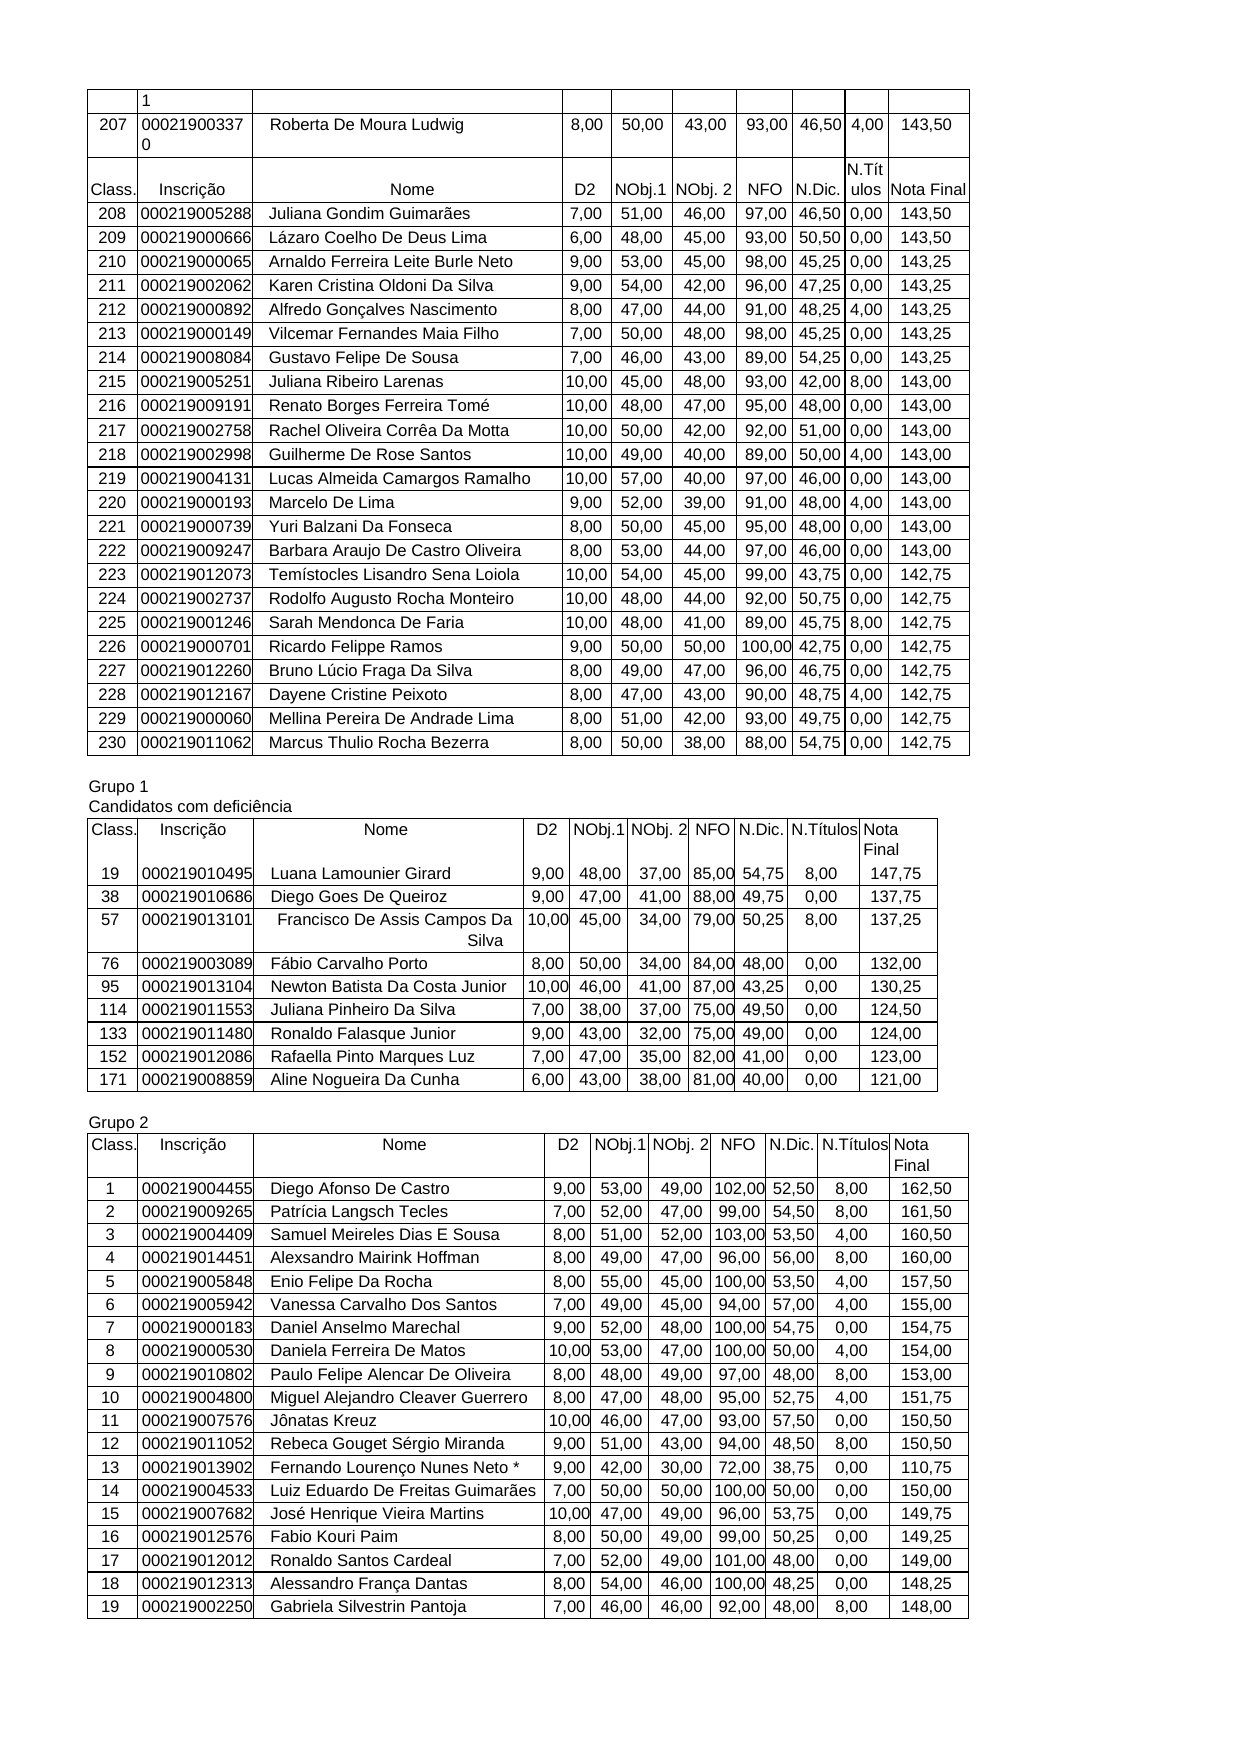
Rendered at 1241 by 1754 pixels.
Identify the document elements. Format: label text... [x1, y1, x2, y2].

table_cell 000219010686 [138, 886, 253, 908]
table_cell 143,50 [889, 227, 969, 250]
table_cell 93,00 [711, 1410, 765, 1432]
table_cell Lázaro Coelho De Deus Lima [253, 227, 562, 250]
table_cell 48,00 [612, 395, 672, 418]
table_cell 123,00 [860, 1046, 937, 1068]
table_cell 7,00 [563, 347, 611, 370]
table_cell 17 [88, 1549, 137, 1571]
table_cell 100,00 [711, 1317, 765, 1339]
table_cell 8,00 [563, 708, 611, 731]
table_cell 9,00 [524, 1023, 569, 1044]
table_cell 000219000892 [138, 299, 252, 322]
table_cell Nota Final [889, 158, 969, 202]
table_cell Rebeca Gouget Sérgio Miranda [254, 1433, 544, 1455]
table_cell 000219013902 [138, 1456, 253, 1478]
table_cell 0,00 [846, 203, 888, 226]
table_cell 8 [88, 1340, 137, 1362]
table_header D2 [524, 819, 569, 861]
table_cell 133 [88, 1023, 137, 1044]
table_cell 49,00 [612, 660, 672, 683]
table_cell 49,00 [612, 443, 672, 466]
table_cell 9,00 [545, 1317, 590, 1339]
table_cell 44,00 [673, 588, 736, 611]
table_cell 87,00 [689, 976, 734, 998]
text Grupo 2 [88, 1112, 1152, 1132]
table_cell 0,00 [788, 976, 859, 998]
table_cell 8,00 [545, 1364, 590, 1386]
table_cell 100,00 [711, 1480, 765, 1502]
table_cell 143,25 [889, 299, 969, 322]
table_cell 0,00 [788, 1046, 859, 1068]
table_cell 50,00 [612, 419, 672, 442]
table_cell 50,00 [612, 636, 672, 659]
table_cell 221 [88, 516, 137, 538]
table_cell 0,00 [846, 708, 888, 731]
table_cell 92,00 [711, 1596, 765, 1618]
table_cell 0,00 [788, 886, 859, 908]
table_cell 4,00 [818, 1294, 889, 1316]
table_cell 000219000701 [138, 636, 252, 659]
table_cell 4,00 [818, 1340, 889, 1362]
table_header NObj. 2 [628, 819, 688, 861]
table_cell 57,50 [766, 1410, 817, 1432]
table_header Class. [88, 1134, 137, 1177]
table_cell 48,00 [673, 323, 736, 346]
table_cell 95,00 [711, 1387, 765, 1409]
table_cell [673, 90, 736, 113]
table_cell 90,00 [737, 684, 792, 707]
table_cell 210 [88, 251, 137, 274]
table_cell 4,00 [818, 1387, 889, 1409]
table_cell 0,00 [818, 1549, 889, 1571]
table_cell 84,00 [689, 953, 734, 975]
table_cell Bruno Lúcio Fraga Da Silva [253, 660, 562, 683]
table_cell 0,00 [818, 1526, 889, 1548]
table_cell Roberta De Moura Ludwig [253, 114, 562, 157]
table_cell 34,00 [628, 909, 688, 952]
table_cell 49,00 [735, 1023, 787, 1044]
table_cell 43,25 [735, 976, 787, 998]
table_cell 0,00 [846, 468, 888, 490]
table_cell Juliana Ribeiro Larenas [253, 371, 562, 394]
table_cell 103,00 [711, 1224, 765, 1246]
table_cell 49,00 [649, 1526, 710, 1548]
table_cell 46,00 [649, 1573, 710, 1595]
table_cell 47,25 [793, 275, 844, 298]
table_cell 100,00 [711, 1573, 765, 1595]
table_cell 155,00 [890, 1294, 968, 1316]
table_cell 160,00 [890, 1247, 968, 1269]
table_cell 38,00 [673, 732, 736, 755]
table_cell 14 [88, 1480, 137, 1502]
table_cell 34,00 [628, 953, 688, 975]
table_cell 000219007576 [138, 1410, 253, 1432]
table_cell Marcelo De Lima [253, 491, 562, 514]
table_cell Barbara Araujo De Castro Oliveira [253, 540, 562, 563]
table_cell 41,00 [628, 976, 688, 998]
table_cell Arnaldo Ferreira Leite Burle Neto [253, 251, 562, 274]
table_cell 216 [88, 395, 137, 418]
table_cell [612, 90, 672, 113]
table_cell 96,00 [737, 275, 792, 298]
table_cell 49,00 [591, 1294, 648, 1316]
table_cell [563, 90, 611, 113]
table_cell 8,00 [563, 540, 611, 563]
table_cell 000219000666 [138, 227, 252, 250]
table_cell 88,00 [689, 886, 734, 908]
table_cell 142,75 [889, 684, 969, 707]
table_cell 43,00 [570, 1069, 627, 1091]
table_cell 0,00 [818, 1480, 889, 1502]
table_cell 48,25 [793, 299, 844, 322]
table_cell 000219001246 [138, 612, 252, 635]
table_cell 47,00 [649, 1340, 710, 1362]
table_cell 000219012086 [138, 1046, 253, 1068]
table_cell 10,00 [524, 976, 569, 998]
table_cell 16 [88, 1526, 137, 1548]
table_cell Fábio Carvalho Porto [254, 953, 523, 975]
table_cell 4 [88, 1247, 137, 1269]
table_cell 000219005942 [138, 1294, 253, 1316]
table_cell 7,00 [545, 1480, 590, 1502]
table_cell 50,00 [793, 443, 844, 466]
table_cell 000219012576 [138, 1526, 253, 1548]
table_cell 10 [88, 1387, 137, 1409]
table_cell 39,00 [673, 491, 736, 514]
table_cell Renato Borges Ferreira Tomé [253, 395, 562, 418]
table_cell 230 [88, 732, 137, 755]
table_cell 48,00 [766, 1549, 817, 1571]
table_cell 7,00 [545, 1549, 590, 1571]
table_cell 40,00 [673, 468, 736, 490]
table_cell 000219011052 [138, 1433, 253, 1455]
table_cell 46,00 [591, 1596, 648, 1618]
table_cell 19 [88, 863, 137, 885]
table_header NObj. 2 [649, 1134, 710, 1177]
table_cell 4,00 [846, 684, 888, 707]
table_cell 91,00 [737, 299, 792, 322]
table_cell 142,75 [889, 588, 969, 611]
table_cell 0,00 [818, 1456, 889, 1478]
table_cell 8,00 [545, 1387, 590, 1409]
table_cell 50,00 [766, 1340, 817, 1362]
table_cell 222 [88, 540, 137, 563]
table_cell 4,00 [818, 1224, 889, 1246]
text Grupo 1 [88, 777, 1152, 796]
table_cell 000219003089 [138, 953, 253, 975]
table_cell 45,25 [793, 251, 844, 274]
table_header Nota Final [860, 819, 937, 861]
table_cell 48,00 [673, 371, 736, 394]
table_cell 19 [88, 1596, 137, 1618]
table_cell 0,00 [846, 636, 888, 659]
table_cell 8,00 [545, 1271, 590, 1293]
table_cell 000219000060 [138, 708, 252, 731]
table_cell 000219012313 [138, 1573, 253, 1595]
table_cell 50,00 [612, 516, 672, 538]
table_cell 52,00 [591, 1317, 648, 1339]
table_cell 0,00 [846, 564, 888, 587]
table_cell Alessandro França Dantas [254, 1573, 544, 1595]
table_cell 48,00 [766, 1596, 817, 1618]
table_cell 110,75 [890, 1456, 968, 1478]
table_cell 43,00 [570, 1023, 627, 1044]
table_cell 8,00 [545, 1224, 590, 1246]
table_cell 3 [88, 1224, 137, 1246]
table_cell 72,00 [711, 1456, 765, 1478]
table_cell 8,00 [563, 660, 611, 683]
table_cell Enio Felipe Da Rocha [254, 1271, 544, 1293]
table_cell 143,25 [889, 347, 969, 370]
table_header Nota Final [890, 1134, 968, 1177]
table_header Nome [254, 819, 523, 861]
table_cell 49,00 [591, 1247, 648, 1269]
table_cell 43,75 [793, 564, 844, 587]
table_cell 45,00 [673, 564, 736, 587]
table_cell 9,00 [524, 886, 569, 908]
table_cell 53,00 [591, 1178, 648, 1200]
table_cell 41,00 [628, 886, 688, 908]
table_cell 57,00 [766, 1294, 817, 1316]
table_cell 7 [88, 1317, 137, 1339]
table_cell 000219005251 [138, 371, 252, 394]
table_cell 53,00 [612, 540, 672, 563]
table_cell [737, 90, 792, 113]
table_cell 47,00 [673, 660, 736, 683]
table_cell 8,00 [846, 612, 888, 635]
table_cell 228 [88, 684, 137, 707]
table_cell 9,00 [545, 1456, 590, 1478]
table_cell 223 [88, 564, 137, 587]
table_cell 0,00 [846, 732, 888, 755]
table_cell 42,75 [793, 636, 844, 659]
table_cell 97,00 [737, 540, 792, 563]
table_cell Francisco De Assis Campos Da Silva [254, 909, 523, 952]
table_cell 45,00 [673, 227, 736, 250]
table_cell 9,00 [563, 251, 611, 274]
table_cell 8,00 [818, 1247, 889, 1269]
table_cell 147,75 [860, 863, 937, 885]
table_cell Dayene Cristine Peixoto [253, 684, 562, 707]
table_cell 8,00 [788, 909, 859, 952]
table_cell 48,00 [793, 516, 844, 538]
table_cell 000219008084 [138, 347, 252, 370]
table_cell 000219000530 [138, 1340, 253, 1362]
table_cell 98,00 [737, 251, 792, 274]
table_cell 000219003370 [138, 114, 252, 157]
table_cell 55,00 [591, 1271, 648, 1293]
table_cell 101,00 [711, 1549, 765, 1571]
table_cell 88,00 [737, 732, 792, 755]
table_cell Vilcemar Fernandes Maia Filho [253, 323, 562, 346]
table_cell 000219004455 [138, 1178, 253, 1200]
table_cell 48,00 [570, 863, 627, 885]
table_cell 5 [88, 1271, 137, 1293]
table_cell 000219012260 [138, 660, 252, 683]
table_cell 52,00 [591, 1549, 648, 1571]
table_cell 143,25 [889, 275, 969, 298]
table_cell 94,00 [711, 1433, 765, 1455]
table_cell 10,00 [563, 443, 611, 466]
table_cell 6,00 [563, 227, 611, 250]
table_cell 000219000149 [138, 323, 252, 346]
table_cell Diego Goes De Queiroz [254, 886, 523, 908]
table_cell 38,75 [766, 1456, 817, 1478]
table_cell 49,00 [649, 1503, 710, 1525]
table_cell Class. [88, 158, 137, 202]
table_cell 000219000739 [138, 516, 252, 538]
table_header NFO [711, 1134, 765, 1177]
table_header D2 [545, 1134, 590, 1177]
table_header Inscrição [138, 819, 253, 861]
table_cell 000219011553 [138, 999, 253, 1021]
table_cell 41,00 [673, 612, 736, 635]
table_cell 54,00 [591, 1573, 648, 1595]
table_cell 45,00 [673, 516, 736, 538]
table_cell 4,00 [846, 299, 888, 322]
table_cell 54,00 [612, 275, 672, 298]
table_cell 79,00 [689, 909, 734, 952]
table_cell 142,75 [889, 708, 969, 731]
table_cell 143,50 [889, 114, 969, 157]
table_cell 7,00 [563, 323, 611, 346]
table_cell 0,00 [846, 347, 888, 370]
table_cell 94,00 [711, 1294, 765, 1316]
table_cell 47,00 [649, 1410, 710, 1432]
table_cell Aline Nogueira Da Cunha [254, 1069, 523, 1091]
table_cell Newton Batista Da Costa Junior [254, 976, 523, 998]
table_cell 157,50 [890, 1271, 968, 1293]
table_cell 149,00 [890, 1549, 968, 1571]
table_cell NObj.1 [612, 158, 672, 202]
table_cell 47,00 [612, 299, 672, 322]
table_cell 000219002062 [138, 275, 252, 298]
table_cell 8,00 [818, 1178, 889, 1200]
table_cell 56,00 [766, 1247, 817, 1269]
table_cell 42,00 [673, 708, 736, 731]
table_cell 95 [88, 976, 137, 998]
table_cell 000219012073 [138, 564, 252, 587]
table_cell 81,00 [689, 1069, 734, 1091]
table_cell Fernando Lourenço Nunes Neto * [254, 1456, 544, 1478]
table_cell 92,00 [737, 419, 792, 442]
table_cell 47,00 [570, 1046, 627, 1068]
table_cell 43,00 [649, 1433, 710, 1455]
table_cell 7,00 [524, 999, 569, 1021]
table_cell 40,00 [735, 1069, 787, 1091]
table_cell 9 [88, 1364, 137, 1386]
table_cell 4,00 [846, 491, 888, 514]
table_cell 0,00 [788, 953, 859, 975]
table_cell 9,00 [545, 1178, 590, 1200]
table_cell 0,00 [788, 999, 859, 1021]
table_cell 000219000193 [138, 491, 252, 514]
table_cell 102,00 [711, 1178, 765, 1200]
table_cell 50,75 [793, 588, 844, 611]
table_cell 137,25 [860, 909, 937, 952]
table_cell 0,00 [846, 660, 888, 683]
table_cell 4,00 [846, 443, 888, 466]
table_cell 46,00 [591, 1410, 648, 1432]
table_cell Marcus Thulio Rocha Bezerra [253, 732, 562, 755]
table_cell 38,00 [628, 1069, 688, 1091]
table_cell 48,00 [735, 953, 787, 975]
table_cell 50,00 [612, 732, 672, 755]
table_cell Mellina Pereira De Andrade Lima [253, 708, 562, 731]
table_cell 37,00 [628, 999, 688, 1021]
table_cell 8,00 [818, 1364, 889, 1386]
table_cell Ronaldo Santos Cardeal [254, 1549, 544, 1571]
table_header NObj.1 [591, 1134, 648, 1177]
table_cell 8,00 [563, 732, 611, 755]
table_cell 50,00 [570, 953, 627, 975]
table_cell 38,00 [570, 999, 627, 1021]
table_cell 10,00 [524, 909, 569, 952]
table_cell 50,00 [673, 636, 736, 659]
table_cell 95,00 [737, 516, 792, 538]
table_cell Alfredo Gonçalves Nascimento [253, 299, 562, 322]
table_cell 124,00 [860, 1023, 937, 1044]
table_cell 208 [88, 203, 137, 226]
table_cell 45,00 [673, 251, 736, 274]
table_cell 48,00 [612, 612, 672, 635]
table_cell 50,25 [766, 1526, 817, 1548]
table_cell 50,00 [591, 1526, 648, 1548]
table_cell 149,25 [890, 1526, 968, 1548]
table_cell 99,00 [711, 1526, 765, 1548]
table_cell 97,00 [711, 1364, 765, 1386]
table_cell Paulo Felipe Alencar De Oliveira [254, 1364, 544, 1386]
table_cell 7,00 [545, 1596, 590, 1618]
table_cell 85,00 [689, 863, 734, 885]
table_cell NFO [737, 158, 792, 202]
table_cell 13 [88, 1456, 137, 1478]
table_cell 54,75 [735, 863, 787, 885]
table_cell 8,00 [788, 863, 859, 885]
table_cell Rafaella Pinto Marques Luz [254, 1046, 523, 1068]
table_cell 54,75 [766, 1317, 817, 1339]
table_header N.Títulos [788, 819, 859, 861]
table_cell 76 [88, 953, 137, 975]
table_cell 89,00 [737, 443, 792, 466]
table_cell 4,00 [846, 114, 888, 157]
table_cell 52,00 [649, 1224, 710, 1246]
table_cell 37,00 [628, 863, 688, 885]
table_cell 154,75 [890, 1317, 968, 1339]
table_cell 57 [88, 909, 137, 952]
table_cell 000219005848 [138, 1271, 253, 1293]
table_cell Gabriela Silvestrin Pantoja [254, 1596, 544, 1618]
table_cell NObj. 2 [673, 158, 736, 202]
table_cell 38 [88, 886, 137, 908]
table_cell 8,00 [545, 1247, 590, 1269]
table_cell 41,00 [735, 1046, 787, 1068]
table_cell 10,00 [563, 612, 611, 635]
table_cell 0,00 [788, 1023, 859, 1044]
table_cell 10,00 [563, 371, 611, 394]
table_cell 143,00 [889, 443, 969, 466]
table_cell 154,00 [890, 1340, 968, 1362]
table_cell 9,00 [563, 491, 611, 514]
table_cell 0,00 [846, 540, 888, 563]
table_header N.Dic. [766, 1134, 817, 1177]
table_cell Jônatas Kreuz [254, 1410, 544, 1432]
table_cell 100,00 [737, 636, 792, 659]
table_cell 149,75 [890, 1503, 968, 1525]
table_cell 000219004533 [138, 1480, 253, 1502]
table_cell 51,00 [591, 1433, 648, 1455]
table_cell 52,50 [766, 1178, 817, 1200]
table_cell 48,00 [649, 1387, 710, 1409]
table_cell 97,00 [737, 468, 792, 490]
table_cell 000219013101 [138, 909, 253, 952]
table_cell 45,00 [612, 371, 672, 394]
table_header N.Títulos [818, 1134, 889, 1177]
table_cell 89,00 [737, 612, 792, 635]
table_cell 10,00 [563, 588, 611, 611]
table_cell 143,00 [889, 371, 969, 394]
table_cell 49,75 [735, 886, 787, 908]
table_cell 137,75 [860, 886, 937, 908]
table_cell 54,50 [766, 1201, 817, 1223]
table_cell [846, 90, 888, 113]
table_header NObj.1 [570, 819, 627, 861]
table_cell 0,00 [818, 1317, 889, 1339]
table_cell 142,75 [889, 660, 969, 683]
table_cell 0,00 [846, 227, 888, 250]
table_cell Nome [253, 158, 562, 202]
table_cell Inscrição [138, 158, 252, 202]
table_cell 54,25 [793, 347, 844, 370]
table_cell 96,00 [737, 660, 792, 683]
table_cell 142,75 [889, 564, 969, 587]
table_cell Daniela Ferreira De Matos [254, 1340, 544, 1362]
table_cell 2 [88, 1201, 137, 1223]
table_cell 18 [88, 1573, 137, 1595]
table_cell 93,00 [737, 371, 792, 394]
table_cell Diego Afonso De Castro [254, 1178, 544, 1200]
table_cell 000219014451 [138, 1247, 253, 1269]
table_cell 96,00 [711, 1247, 765, 1269]
table_cell 000219004800 [138, 1387, 253, 1409]
table_cell 143,00 [889, 468, 969, 490]
table_cell [889, 90, 969, 113]
table_cell 10,00 [563, 395, 611, 418]
table_cell 142,75 [889, 612, 969, 635]
table_cell 46,00 [612, 347, 672, 370]
table_cell 6 [88, 1294, 137, 1316]
table_cell 000219013104 [138, 976, 253, 998]
table_cell 10,00 [545, 1410, 590, 1432]
table_cell 000219010802 [138, 1364, 253, 1386]
table_cell Juliana Gondim Guimarães [253, 203, 562, 226]
table_cell 4,00 [818, 1271, 889, 1293]
table_cell 43,00 [673, 684, 736, 707]
table_cell Miguel Alejandro Cleaver Guerrero [254, 1387, 544, 1409]
table_cell Yuri Balzani Da Fonseca [253, 516, 562, 538]
table_cell 0,00 [846, 275, 888, 298]
table_cell 0,00 [788, 1069, 859, 1091]
table_cell 000219004409 [138, 1224, 253, 1246]
table_cell 132,00 [860, 953, 937, 975]
table_cell 160,50 [890, 1224, 968, 1246]
table_cell 53,75 [766, 1503, 817, 1525]
table_cell 000219010495 [138, 863, 253, 885]
table_cell 000219002250 [138, 1596, 253, 1618]
table_cell 12 [88, 1433, 137, 1455]
table_cell N.Dic. [793, 158, 844, 202]
table_cell 98,00 [737, 323, 792, 346]
table_cell 48,00 [793, 491, 844, 514]
table_cell 91,00 [737, 491, 792, 514]
table_cell 46,00 [793, 540, 844, 563]
table_cell 143,00 [889, 491, 969, 514]
table_cell 220 [88, 491, 137, 514]
table_cell 48,00 [649, 1317, 710, 1339]
table_cell 8,00 [818, 1596, 889, 1618]
table_cell Vanessa Carvalho Dos Santos [254, 1294, 544, 1316]
table_cell 44,00 [673, 299, 736, 322]
table_cell 143,00 [889, 395, 969, 418]
table_cell N.Tít ulos [846, 158, 888, 202]
table_cell 8,00 [545, 1526, 590, 1548]
table_cell José Henrique Vieira Martins [254, 1503, 544, 1525]
table_cell 95,00 [737, 395, 792, 418]
table_cell 96,00 [711, 1503, 765, 1525]
table_cell 48,25 [766, 1573, 817, 1595]
table_cell 49,00 [649, 1364, 710, 1386]
table_cell 54,00 [612, 564, 672, 587]
table_cell 0,00 [846, 588, 888, 611]
table_cell 49,50 [735, 999, 787, 1021]
table_cell 226 [88, 636, 137, 659]
table_header N.Dic. [735, 819, 787, 861]
table_cell 45,00 [649, 1294, 710, 1316]
table_cell 000219011480 [138, 1023, 253, 1044]
table_cell [88, 90, 137, 113]
table_cell 0,00 [846, 323, 888, 346]
table_cell 52,00 [612, 491, 672, 514]
table_cell 47,00 [612, 684, 672, 707]
table_cell 124,50 [860, 999, 937, 1021]
table_cell Luana Lamounier Girard [254, 863, 523, 885]
table_cell 152 [88, 1046, 137, 1068]
table_cell 000219007682 [138, 1503, 253, 1525]
table_cell 46,00 [570, 976, 627, 998]
table_cell 7,00 [545, 1201, 590, 1223]
table_cell 7,00 [524, 1046, 569, 1068]
table_cell 50,00 [591, 1480, 648, 1502]
table_cell 143,00 [889, 419, 969, 442]
table_cell 161,50 [890, 1201, 968, 1223]
table_cell 50,00 [612, 323, 672, 346]
table_cell 114 [88, 999, 137, 1021]
table_cell 52,00 [591, 1201, 648, 1223]
table_cell 42,00 [591, 1456, 648, 1478]
table_cell 46,50 [793, 203, 844, 226]
table_cell [253, 90, 562, 113]
table_cell 92,00 [737, 588, 792, 611]
table_cell 212 [88, 299, 137, 322]
table_header Nome [254, 1134, 544, 1177]
table_cell 93,00 [737, 708, 792, 731]
table_cell 53,50 [766, 1224, 817, 1246]
table_cell 225 [88, 612, 137, 635]
table_cell 215 [88, 371, 137, 394]
table_cell 46,00 [793, 468, 844, 490]
table_cell 10,00 [563, 564, 611, 587]
table_cell 000219008859 [138, 1069, 253, 1091]
table_cell [793, 90, 844, 113]
table_cell 43,00 [673, 114, 736, 157]
table_cell 217 [88, 419, 137, 442]
table_cell 000219002758 [138, 419, 252, 442]
table_cell Alexsandro Mairink Hoffman [254, 1247, 544, 1269]
table_cell 10,00 [545, 1503, 590, 1525]
table_cell 1 [88, 1178, 137, 1200]
table_cell Temístocles Lisandro Sena Loiola [253, 564, 562, 587]
table_cell 000219012012 [138, 1549, 253, 1571]
table_cell 142,75 [889, 732, 969, 755]
table_cell 121,00 [860, 1069, 937, 1091]
table_cell 000219009191 [138, 395, 252, 418]
table_cell 44,00 [673, 540, 736, 563]
table_cell 150,50 [890, 1410, 968, 1432]
table_cell 150,00 [890, 1480, 968, 1502]
table_header Inscrição [138, 1134, 253, 1177]
table_cell 0,00 [818, 1573, 889, 1595]
table_cell 229 [88, 708, 137, 731]
table_cell 8,00 [524, 953, 569, 975]
table_cell 218 [88, 443, 137, 466]
table_cell 93,00 [737, 114, 792, 157]
table_cell 47,00 [570, 886, 627, 908]
table_cell 75,00 [689, 999, 734, 1021]
table_cell 99,00 [737, 564, 792, 587]
table_cell 9,00 [524, 863, 569, 885]
table_cell 0,00 [818, 1410, 889, 1432]
table_cell 97,00 [737, 203, 792, 226]
table_cell 100,00 [711, 1340, 765, 1362]
table_cell 8,00 [563, 684, 611, 707]
table_cell 93,00 [737, 227, 792, 250]
text Candidatos com deficiência [88, 797, 1152, 816]
table_cell 10,00 [563, 419, 611, 442]
table_cell Fabio Kouri Paim [254, 1526, 544, 1548]
table_cell 8,00 [846, 371, 888, 394]
table_cell 48,00 [793, 395, 844, 418]
table_cell 227 [88, 660, 137, 683]
table_cell 51,00 [793, 419, 844, 442]
table_cell 150,50 [890, 1433, 968, 1455]
table_cell 213 [88, 323, 137, 346]
table_cell 000219002998 [138, 443, 252, 466]
table_cell 8,00 [563, 299, 611, 322]
table_cell 6,00 [524, 1069, 569, 1091]
table_cell 143,00 [889, 540, 969, 563]
table_cell Karen Cristina Oldoni Da Silva [253, 275, 562, 298]
table_cell 11 [88, 1410, 137, 1432]
table_cell 000219009247 [138, 540, 252, 563]
table_cell Daniel Anselmo Marechal [254, 1317, 544, 1339]
table_cell Rachel Oliveira Corrêa Da Motta [253, 419, 562, 442]
table_cell 50,50 [793, 227, 844, 250]
table_cell 45,00 [649, 1271, 710, 1293]
table_cell 50,00 [612, 114, 672, 157]
table_cell 143,00 [889, 516, 969, 538]
table_cell 151,75 [890, 1387, 968, 1409]
table_cell 99,00 [711, 1201, 765, 1223]
table_cell 000219009265 [138, 1201, 253, 1223]
table_cell 42,00 [673, 275, 736, 298]
table_cell 47,00 [673, 395, 736, 418]
table_cell 1 [138, 90, 252, 113]
table_cell 9,00 [545, 1433, 590, 1455]
table_cell 42,00 [793, 371, 844, 394]
table_cell Juliana Pinheiro Da Silva [254, 999, 523, 1021]
table_cell 35,00 [628, 1046, 688, 1068]
table_cell 000219011062 [138, 732, 252, 755]
table_cell Luiz Eduardo De Freitas Guimarães [254, 1480, 544, 1502]
table_cell 53,00 [612, 251, 672, 274]
table_cell 40,00 [673, 443, 736, 466]
table_cell 54,75 [793, 732, 844, 755]
table_cell 142,75 [889, 636, 969, 659]
table_cell 51,00 [591, 1224, 648, 1246]
table_cell 148,25 [890, 1573, 968, 1595]
table_cell 49,00 [649, 1549, 710, 1571]
table_cell 47,00 [591, 1387, 648, 1409]
table_cell 0,00 [846, 419, 888, 442]
table_cell 45,25 [793, 323, 844, 346]
table_cell 52,75 [766, 1387, 817, 1409]
table_cell 8,00 [818, 1433, 889, 1455]
table_cell 130,25 [860, 976, 937, 998]
table_cell 0,00 [846, 251, 888, 274]
table_cell 32,00 [628, 1023, 688, 1044]
table_cell 46,75 [793, 660, 844, 683]
table_cell 214 [88, 347, 137, 370]
table_cell Guilherme De Rose Santos [253, 443, 562, 466]
table_cell 30,00 [649, 1456, 710, 1478]
table_cell 224 [88, 588, 137, 611]
table_cell 162,50 [890, 1178, 968, 1200]
table_cell 49,00 [649, 1178, 710, 1200]
table_cell 49,75 [793, 708, 844, 731]
table_cell 9,00 [563, 275, 611, 298]
table_cell 48,00 [612, 227, 672, 250]
table_cell Patrícia Langsch Tecles [254, 1201, 544, 1223]
table_cell Ronaldo Falasque Junior [254, 1023, 523, 1044]
table_cell 47,00 [649, 1201, 710, 1223]
table_cell 153,00 [890, 1364, 968, 1386]
table_cell 46,00 [649, 1596, 710, 1618]
table_cell 46,00 [673, 203, 736, 226]
table_cell 209 [88, 227, 137, 250]
table_cell Sarah Mendonca De Faria [253, 612, 562, 635]
table_header NFO [689, 819, 734, 861]
table_cell D2 [563, 158, 611, 202]
table_cell 143,50 [889, 203, 969, 226]
table_cell 51,00 [612, 708, 672, 731]
table_cell 42,00 [673, 419, 736, 442]
table_cell 0,00 [818, 1503, 889, 1525]
table_cell 000219005288 [138, 203, 252, 226]
table_cell Lucas Almeida Camargos Ramalho [253, 468, 562, 490]
table_cell 8,00 [563, 114, 611, 157]
table_cell 10,00 [545, 1340, 590, 1362]
table_cell 207 [88, 114, 137, 157]
table_cell 47,00 [591, 1503, 648, 1525]
table_cell 171 [88, 1069, 137, 1091]
table_cell 15 [88, 1503, 137, 1525]
table_cell 100,00 [711, 1271, 765, 1293]
table_cell 46,50 [793, 114, 844, 157]
table_cell Rodolfo Augusto Rocha Monteiro [253, 588, 562, 611]
table_cell 000219002737 [138, 588, 252, 611]
table_cell 8,00 [818, 1201, 889, 1223]
table_cell 143,25 [889, 323, 969, 346]
table_cell 219 [88, 468, 137, 490]
table_cell 50,00 [766, 1480, 817, 1502]
table_cell 9,00 [563, 636, 611, 659]
table_cell 148,00 [890, 1596, 968, 1618]
table_cell 000219000065 [138, 251, 252, 274]
table_cell Ricardo Felippe Ramos [253, 636, 562, 659]
table_cell 48,50 [766, 1433, 817, 1455]
table_cell 000219012167 [138, 684, 252, 707]
table_cell 50,25 [735, 909, 787, 952]
table_cell 53,50 [766, 1271, 817, 1293]
table_cell 8,00 [563, 516, 611, 538]
table_cell 53,00 [591, 1340, 648, 1362]
table_cell 47,00 [649, 1247, 710, 1269]
table_cell 48,00 [612, 588, 672, 611]
table_cell 43,00 [673, 347, 736, 370]
table_header Class. [88, 819, 137, 861]
table_cell 48,00 [766, 1364, 817, 1386]
table_cell Gustavo Felipe De Sousa [253, 347, 562, 370]
table_cell 0,00 [846, 395, 888, 418]
table_cell 45,75 [793, 612, 844, 635]
table_cell 211 [88, 275, 137, 298]
table_cell 0,00 [846, 516, 888, 538]
table_cell 143,25 [889, 251, 969, 274]
table_cell 45,00 [570, 909, 627, 952]
table_cell 48,75 [793, 684, 844, 707]
table_cell 10,00 [563, 468, 611, 490]
table_cell 50,00 [649, 1480, 710, 1502]
table_cell 7,00 [563, 203, 611, 226]
table_cell 57,00 [612, 468, 672, 490]
table_cell 8,00 [545, 1573, 590, 1595]
table_cell 000219004131 [138, 468, 252, 490]
table_cell 000219000183 [138, 1317, 253, 1339]
table_cell 89,00 [737, 347, 792, 370]
table_cell 51,00 [612, 203, 672, 226]
table_cell 82,00 [689, 1046, 734, 1068]
table_cell Samuel Meireles Dias E Sousa [254, 1224, 544, 1246]
table_cell 75,00 [689, 1023, 734, 1044]
table_cell 48,00 [591, 1364, 648, 1386]
table_cell 7,00 [545, 1294, 590, 1316]
